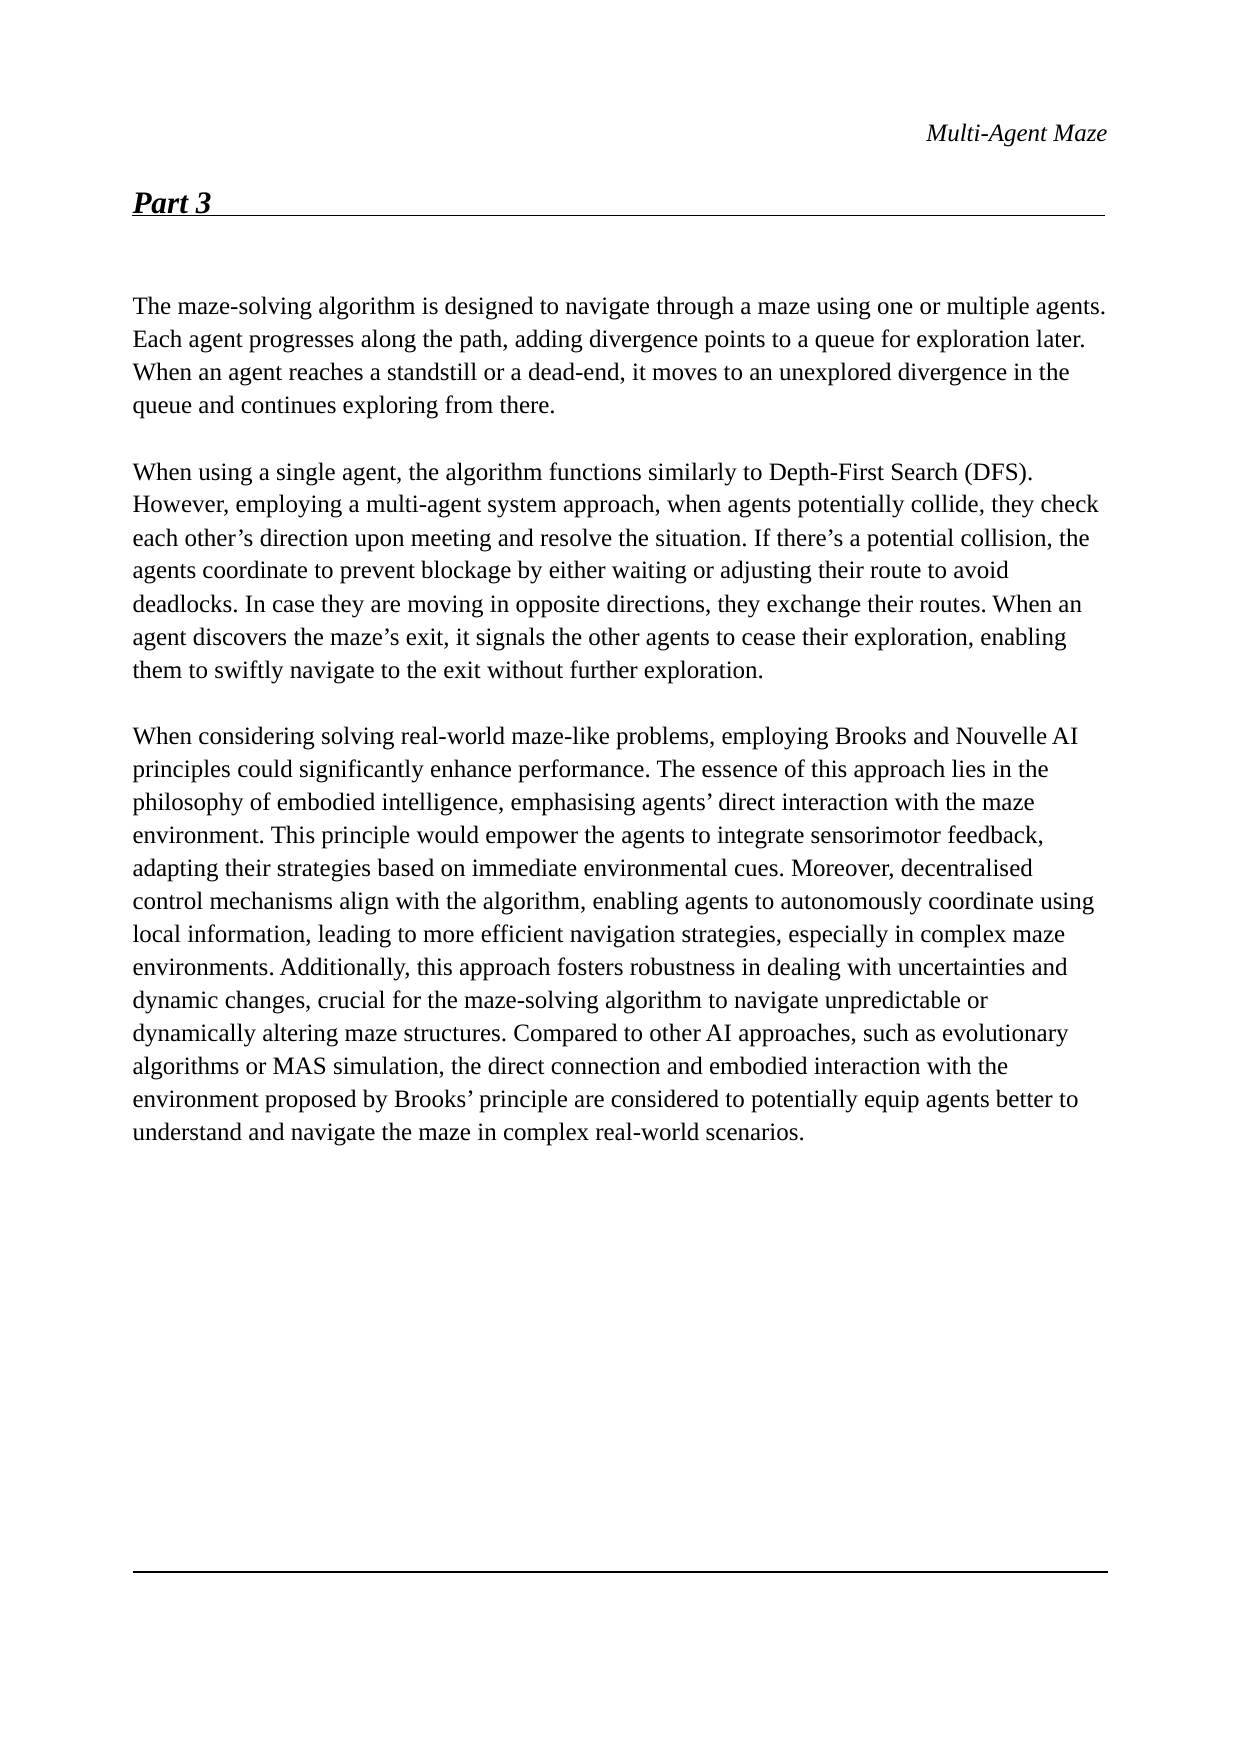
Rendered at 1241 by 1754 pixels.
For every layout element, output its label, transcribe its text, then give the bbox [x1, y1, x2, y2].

text When using a single agent, the algorithm functions similarly to Depth-First Search (DFS). However, employing a multi-agent system approach, when agents potentially collide, they check each other’s direction upon meeting and resolve the situation. If there’s a potential collision, the agents coordinate to prevent blockage by either waiting or adjusting their route to avoid deadlocks. In case they are moving in opposite directions, they exchange their routes. When an agent discovers the maze’s exit, it signals the other agents to cease their exploration, enabling them to swiftly navigate to the exit without further exploration. [132, 457, 1110, 683]
text Multi-Agent Maze [132, 118, 1110, 147]
text Part 3 [132, 184, 1110, 220]
text The maze-solving algorithm is designed to navigate through a maze using one or multiple agents. Each agent progresses along the path, adding divergence points to a queue for exploration later. When an agent reaches a standstill or a dead-end, it moves to an unexplored divergence in the queue and continues exploring from there. [132, 291, 1110, 419]
text When considering solving real-world maze-like problems, employing Brooks and Nouvelle AI principles could significantly enhance performance. The essence of this approach lies in the philosophy of embodied intelligence, emphasising agents’ direct interaction with the maze environment. This principle would empower the agents to integrate sensorimotor feedback, adapting their strategies based on immediate environmental cues. Moreover, decentralised control mechanisms align with the algorithm, enabling agents to autonomously coordinate using local information, leading to more efficient navigation strategies, especially in complex maze environments. Additionally, this approach fosters robustness in dealing with uncertainties and dynamic changes, crucial for the maze-solving algorithm to navigate unpredictable or dynamically altering maze structures. Compared to other AI approaches, such as evolutionary algorithms or MAS simulation, the direct connection and embodied interaction with the environment proposed by Brooks’ principle are considered to potentially equip agents better to understand and navigate the maze in complex real-world scenarios. [132, 721, 1110, 1146]
